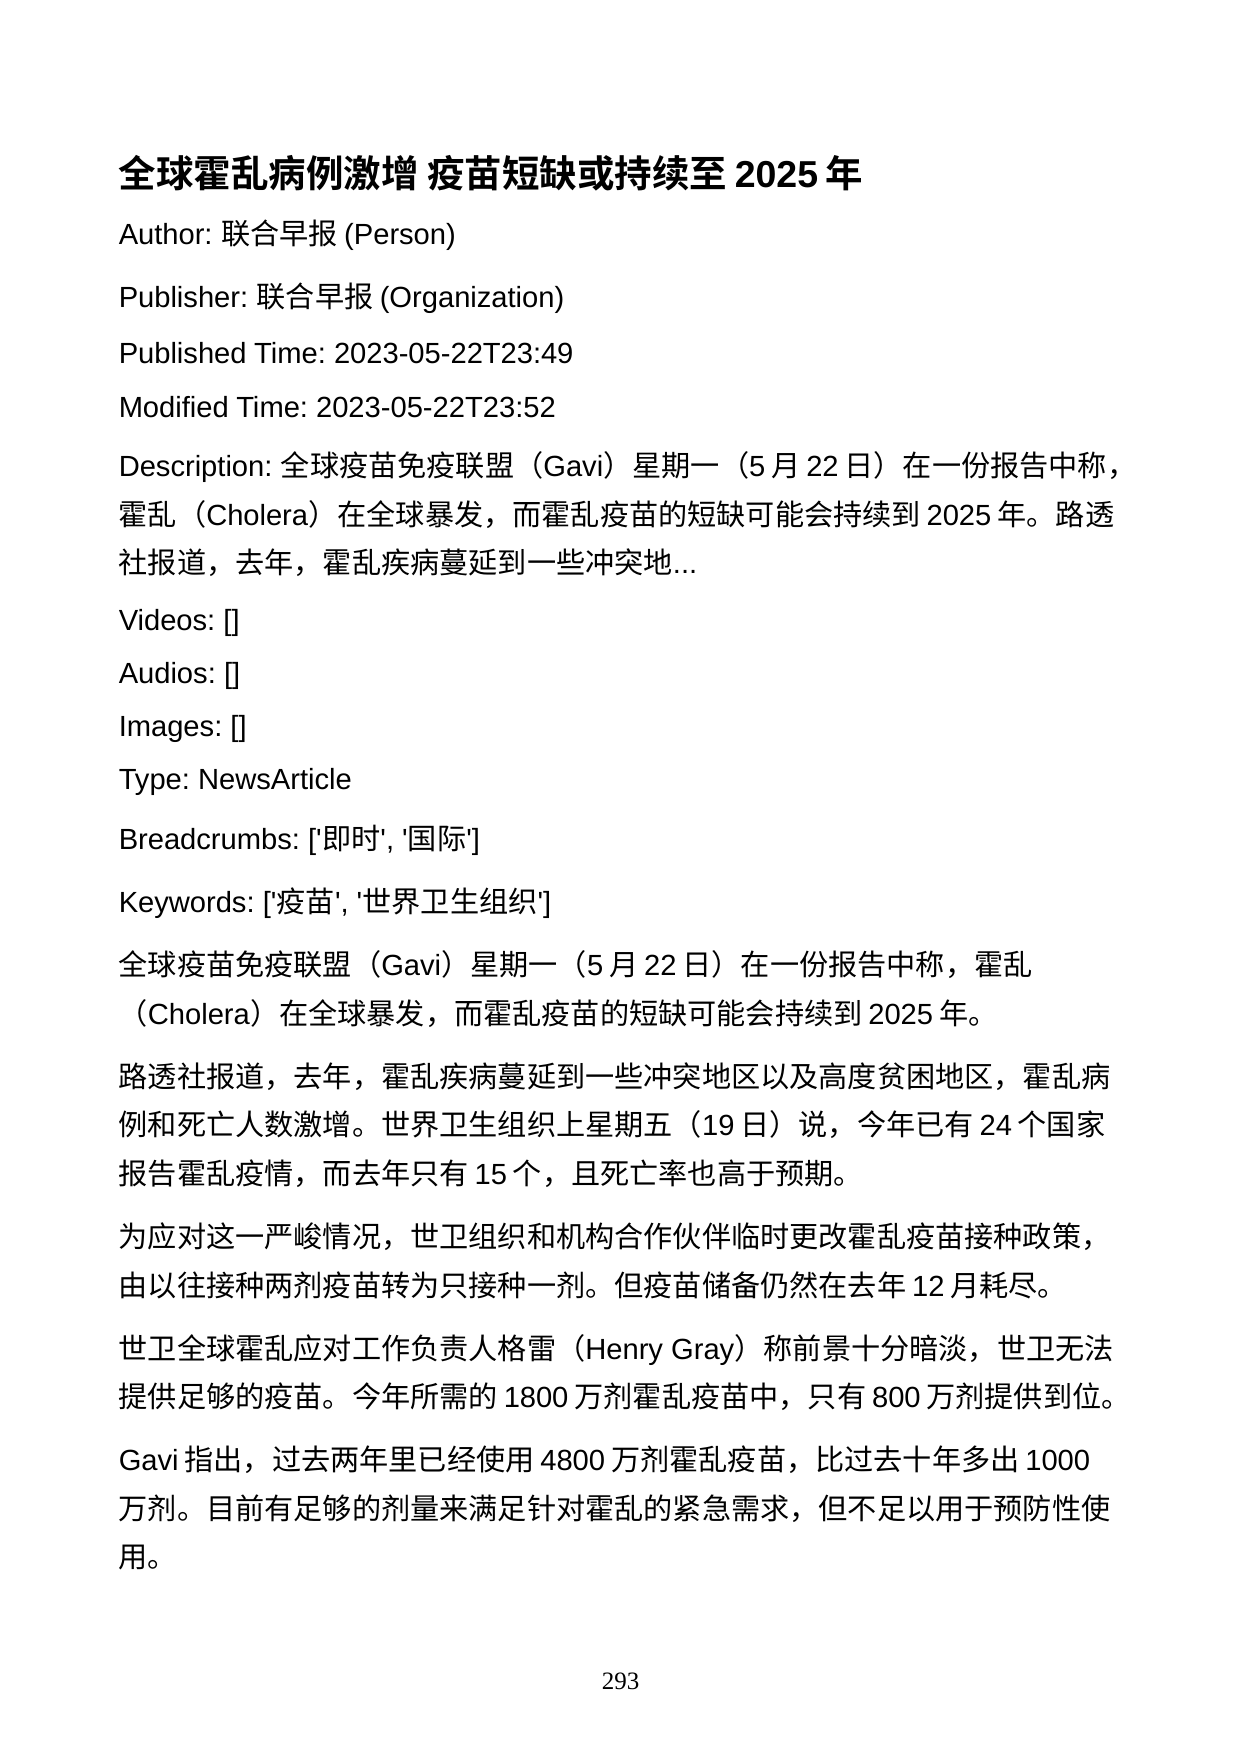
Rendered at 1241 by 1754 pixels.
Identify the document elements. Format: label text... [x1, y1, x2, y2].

text Publisher: 联合早报 (Organization) [118, 273, 1122, 316]
text Keywords: ['疫苗', '世界卫生组织'] [118, 879, 1122, 921]
text Videos: [] [118, 603, 1122, 637]
text Breadcrumbs: ['即时', '国际'] [118, 816, 1122, 858]
text Description: 全球疫苗免疫联盟（Gavi）星期一（5月22日）在一份报告中称，霍乱（Cholera）在全球暴发，而霍乱疫苗的短缺可能会持续到2025年。路透社报道，去年，霍乱疾病蔓延到一些冲突地... [118, 443, 1122, 582]
text 世卫全球霍乱应对工作负责人格雷（Henry Gray）称前景十分暗淡，世卫无法提供足够的疫苗。今年所需的1800万剂霍乱疫苗中，只有800万剂提供到位。 [118, 1325, 1122, 1416]
text Type: NewsArticle [118, 762, 1122, 796]
text 为应对这一严峻情况，世卫组织和机构合作伙伴临时更改霍乱疫苗接种政策，由以往接种两剂疫苗转为只接种一剂。但疫苗储备仍然在去年12月耗尽。 [118, 1214, 1122, 1304]
subtitle 全球霍乱病例激增 疫苗短缺或持续至2025年 [118, 143, 1122, 198]
text Published Time: 2023-05-22T23:49 [118, 337, 1122, 370]
text Modified Time: 2023-05-22T23:52 [118, 390, 1122, 423]
text 全球疫苗免疫联盟（Gavi）星期一（5月22日）在一份报告中称，霍乱（Cholera）在全球暴发，而霍乱疫苗的短缺可能会持续到2025年。 [118, 942, 1122, 1033]
text 路透社报道，去年，霍乱疾病蔓延到一些冲突地区以及高度贫困地区，霍乱病例和死亡人数激增。世界卫生组织上星期五（19日）说，今年已有24个国家报告霍乱疫情，而去年只有15个，且死亡率也高于预期。 [118, 1053, 1122, 1193]
text Author: 联合早报 (Person) [118, 210, 1122, 253]
text Images: [] [118, 709, 1122, 743]
text Gavi指出，过去两年里已经使用4800万剂霍乱疫苗，比过去十年多出1000万剂。目前有足够的剂量来满足针对霍乱的紧急需求，但不足以用于预防性使用。 [118, 1437, 1122, 1576]
text Audios: [] [118, 656, 1122, 690]
